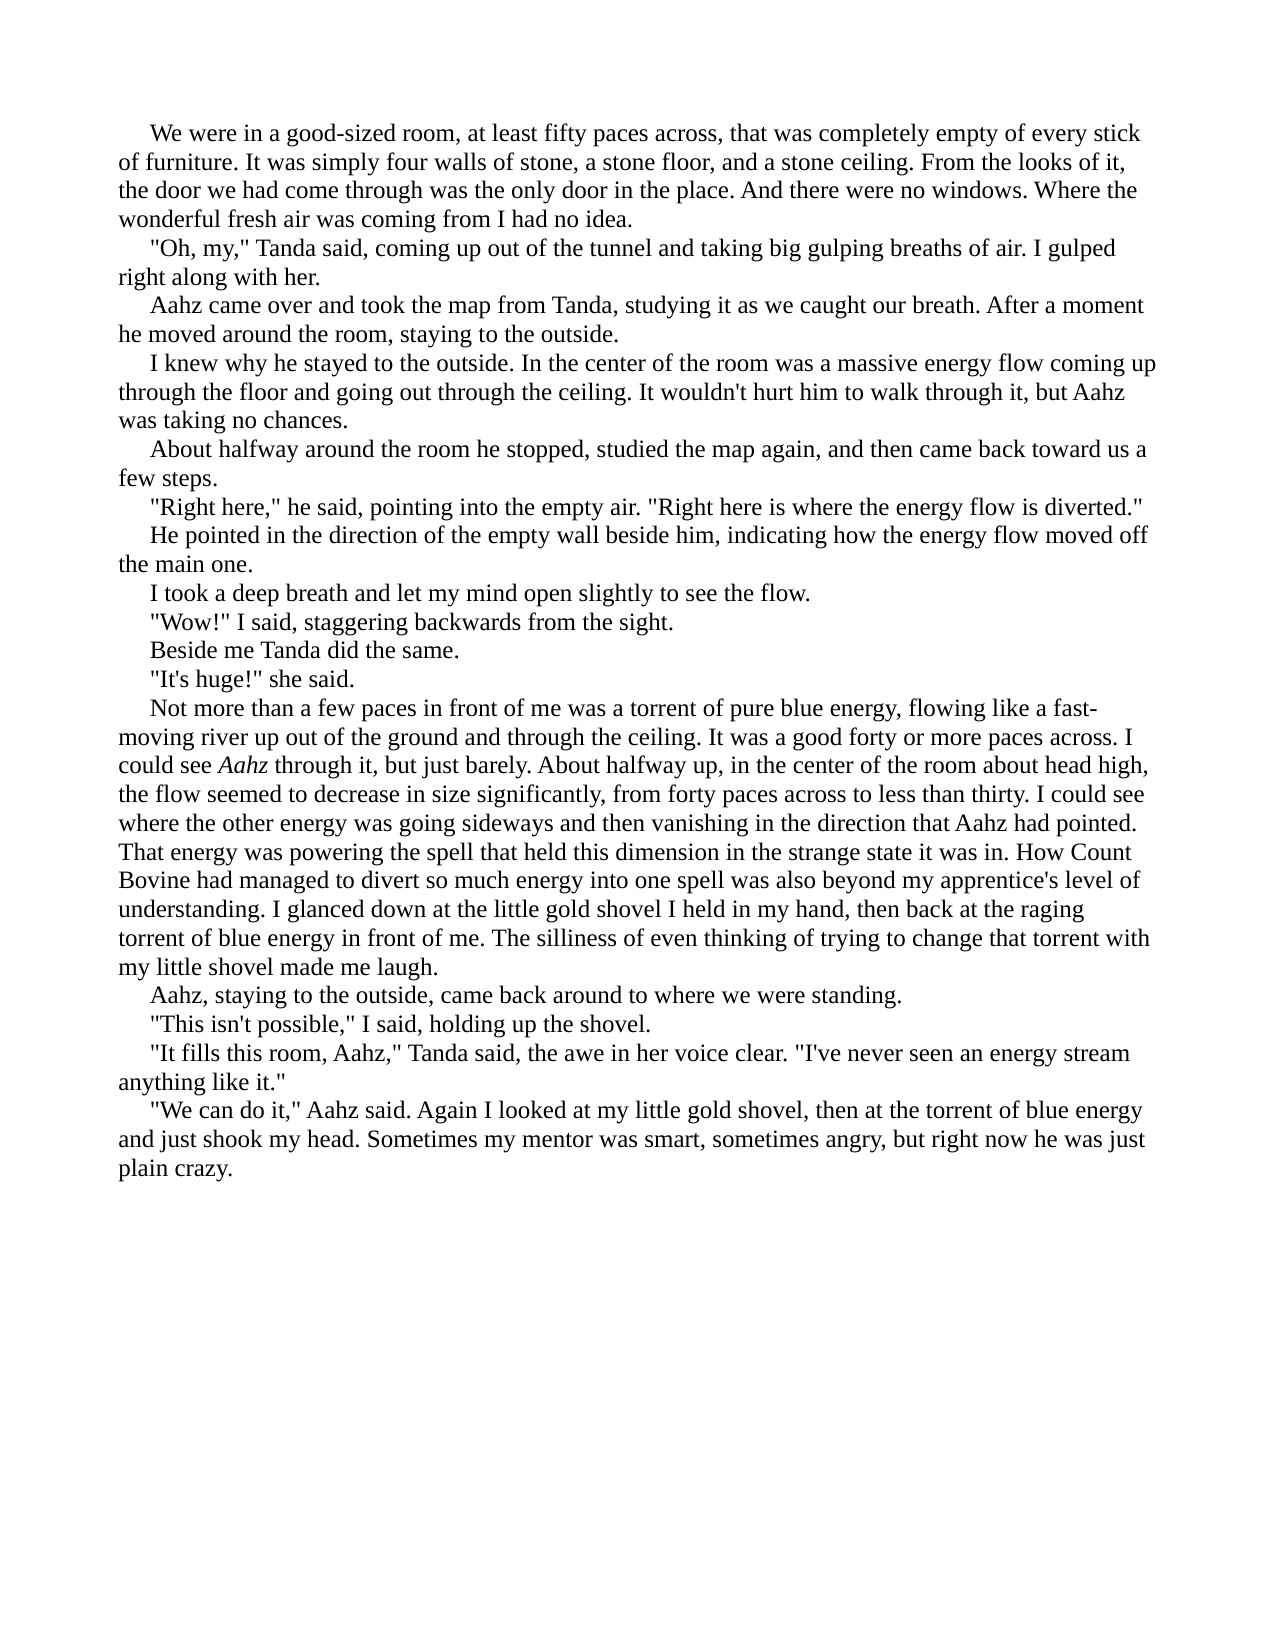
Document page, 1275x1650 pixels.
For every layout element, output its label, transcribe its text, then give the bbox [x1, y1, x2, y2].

text "Right here," he said, pointing into the empty air. "Right here is where the energy flow is diverted." [118, 492, 1157, 521]
text "We can do it," Aahz said. Again I looked at my little gold shovel, then at the torrent of blue energy and just shook my head. Sometimes my mentor was smart, sometimes angry, but right now he was just plain crazy. [118, 1096, 1157, 1182]
text "It's huge!" she said. [118, 664, 1157, 693]
text Not more than a few paces in front of me was a torrent of pure blue energy, flowing like a fast-moving river up out of the ground and through the ceiling. It was a good forty or more paces across. I could see Aahz through it, but just barely. About halfway up, in the center of the room about head high, the flow seemed to decrease in size significantly, from forty paces across to less than thirty. I could see where the other energy was going sideways and then vanishing in the direction that Aahz had pointed. That energy was powering the spell that held this dimension in the strange state it was in. How Count Bovine had managed to divert so much energy into one spell was also beyond my apprentice's level of understanding. I glanced down at the little gold shovel I held in my hand, then back at the raging torrent of blue energy in front of me. The silliness of even thinking of trying to change that torrent with my little shovel made me laugh. [118, 693, 1157, 981]
text "Oh, my," Tanda said, coming up out of the tunnel and taking big gulping breaths of air. I gulped right along with her. [118, 233, 1157, 291]
text I took a deep breath and let my mind open slightly to see the flow. [118, 578, 1157, 607]
text We were in a good-sized room, at least fifty paces across, that was completely empty of every stick of furniture. It was simply four walls of stone, a stone floor, and a stone ceiling. From the looks of it, the door we had come through was the only door in the place. And there were no windows. Where the wonderful fresh air was coming from I had no idea. [118, 118, 1157, 233]
text He pointed in the direction of the empty wall beside him, indicating how the energy flow moved off the main one. [118, 521, 1157, 578]
text "This isn't possible," I said, holding up the shovel. [118, 1009, 1157, 1038]
text Beside me Tanda did the same. [118, 636, 1157, 664]
text About halfway around the room he stopped, studied the map again, and then came back toward us a few steps. [118, 434, 1157, 492]
text Aahz came over and took the map from Tanda, studying it as we caught our breath. After a moment he moved around the room, staying to the outside. [118, 291, 1157, 348]
text I knew why he stayed to the outside. In the center of the room was a massive energy flow coming up through the floor and going out through the ceiling. It wouldn't hurt him to walk through it, but Aahz was taking no chances. [118, 348, 1157, 434]
text "Wow!" I said, staggering backwards from the sight. [118, 607, 1157, 636]
text "It fills this room, Aahz," Tanda said, the awe in her voice clear. "I've never seen an energy stream anything like it." [118, 1038, 1157, 1096]
text Aahz, staying to the outside, came back around to where we were standing. [118, 981, 1157, 1009]
